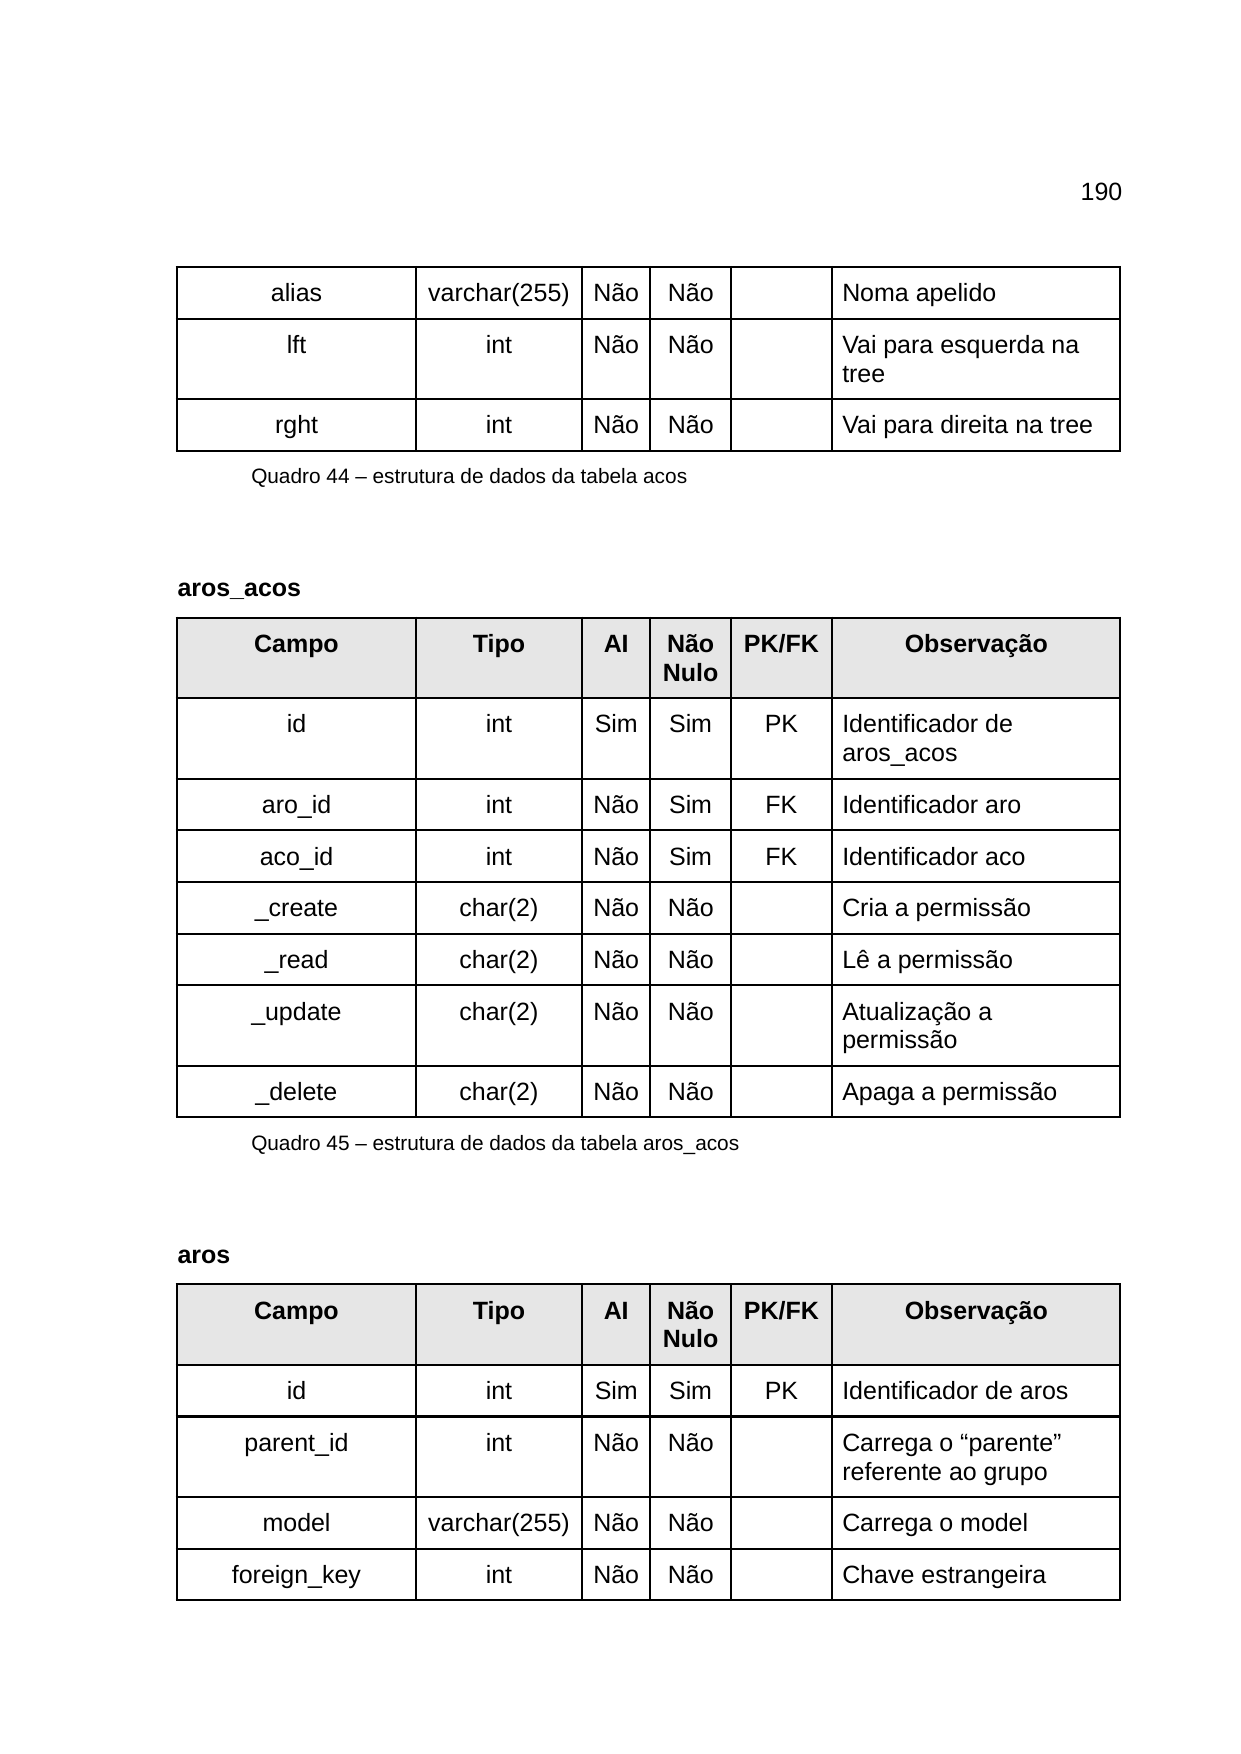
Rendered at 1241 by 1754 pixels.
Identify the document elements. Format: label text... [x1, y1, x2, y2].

table_cell int [417, 831, 581, 881]
table_cell char(2) [417, 1067, 581, 1116]
table_cell Identificador aco [833, 831, 1119, 881]
table_cell Sim [651, 831, 730, 881]
table_cell Vai para esquerda na tree [833, 320, 1119, 398]
table_cell Não [583, 935, 649, 984]
table_cell Não [583, 883, 649, 932]
table_header PK/FK [732, 1285, 831, 1364]
table_cell Não [583, 320, 649, 398]
table_header Campo [178, 1285, 415, 1364]
table_cell Não [651, 1418, 730, 1496]
table_header Observação [833, 1285, 1119, 1364]
table_cell aro_id [178, 780, 415, 829]
table_cell Não [583, 400, 649, 449]
table_cell FK [732, 831, 831, 881]
table_cell Sim [651, 1366, 730, 1415]
table_cell Vai para direita na tree [833, 400, 1119, 449]
table_cell Não [651, 320, 730, 398]
table_cell Não [583, 780, 649, 829]
table_cell Não [583, 986, 649, 1064]
table_header Campo [178, 619, 415, 697]
table_cell Sim [583, 699, 649, 777]
table_cell PK [732, 1366, 831, 1415]
table_cell Não [651, 986, 730, 1064]
table_cell [732, 320, 831, 398]
table_cell [732, 986, 831, 1064]
table_cell Identificador de aros_acos [833, 699, 1119, 777]
table_cell int [417, 780, 581, 829]
table_cell char(2) [417, 986, 581, 1064]
table_cell _read [178, 935, 415, 984]
text aros_acos [177, 573, 1122, 602]
table_cell [732, 1550, 831, 1599]
table_cell Não [583, 831, 649, 881]
table_cell Identificador aro [833, 780, 1119, 829]
table_cell varchar(255) [417, 268, 581, 317]
table_cell model [178, 1498, 415, 1547]
text aros [177, 1240, 1122, 1269]
table_cell Identificador de aros [833, 1366, 1119, 1415]
table_header Tipo [417, 1285, 581, 1364]
table_cell [732, 1067, 831, 1116]
table_cell int [417, 1418, 581, 1496]
table_cell _delete [178, 1067, 415, 1116]
table_cell char(2) [417, 883, 581, 932]
table_cell varchar(255) [417, 1498, 581, 1547]
table_cell Chave estrangeira [833, 1550, 1119, 1599]
table_cell [732, 1498, 831, 1547]
text Quadro 45 – estrutura de dados da tabela aros_acos [177, 1131, 1122, 1155]
table_cell int [417, 400, 581, 449]
table_cell [732, 1418, 831, 1496]
table_header AI [583, 619, 649, 697]
table_cell id [178, 699, 415, 777]
table_cell Não [651, 268, 730, 317]
table_cell int [417, 1366, 581, 1415]
table_cell Sim [651, 780, 730, 829]
table_cell Cria a permissão [833, 883, 1119, 932]
table_cell [732, 268, 831, 317]
table_cell int [417, 699, 581, 777]
table_cell parent_id [178, 1418, 415, 1496]
table_cell _create [178, 883, 415, 932]
table_header Tipo [417, 619, 581, 697]
table_cell [732, 883, 831, 932]
table_cell aco_id [178, 831, 415, 881]
table_header Observação [833, 619, 1119, 697]
table_cell Carrega o “parente” referente ao grupo [833, 1418, 1119, 1496]
table_cell Sim [583, 1366, 649, 1415]
table_cell Noma apelido [833, 268, 1119, 317]
table_cell id [178, 1366, 415, 1415]
table_cell char(2) [417, 935, 581, 984]
table_cell Não [583, 1067, 649, 1116]
table_cell alias [178, 268, 415, 317]
table_cell Não [651, 1067, 730, 1116]
table_cell int [417, 1550, 581, 1599]
text Quadro 44 – estrutura de dados da tabela acos [177, 464, 1122, 488]
table_cell Apaga a permissão [833, 1067, 1119, 1116]
table_cell Não [583, 1418, 649, 1496]
table_cell Lê a permissão [833, 935, 1119, 984]
table_cell PK [732, 699, 831, 777]
table_header PK/FK [732, 619, 831, 697]
table_cell rght [178, 400, 415, 449]
table_cell Não [583, 1498, 649, 1547]
table_cell foreign_key [178, 1550, 415, 1599]
table_cell Sim [651, 699, 730, 777]
table_cell [732, 935, 831, 984]
table_cell Não [651, 935, 730, 984]
table_cell lft [178, 320, 415, 398]
table_header Não Nulo [651, 1285, 730, 1364]
table_cell Carrega o model [833, 1498, 1119, 1547]
table_cell int [417, 320, 581, 398]
table_cell Não [651, 883, 730, 932]
table_cell _update [178, 986, 415, 1064]
table_cell Não [651, 1550, 730, 1599]
table_cell Não [651, 1498, 730, 1547]
table_header AI [583, 1285, 649, 1364]
table_cell Atualização a permissão [833, 986, 1119, 1064]
table_cell Não [583, 1550, 649, 1599]
table_header Não Nulo [651, 619, 730, 697]
table_cell Não [651, 400, 730, 449]
table_cell Não [583, 268, 649, 317]
table_cell [732, 400, 831, 449]
table_cell FK [732, 780, 831, 829]
